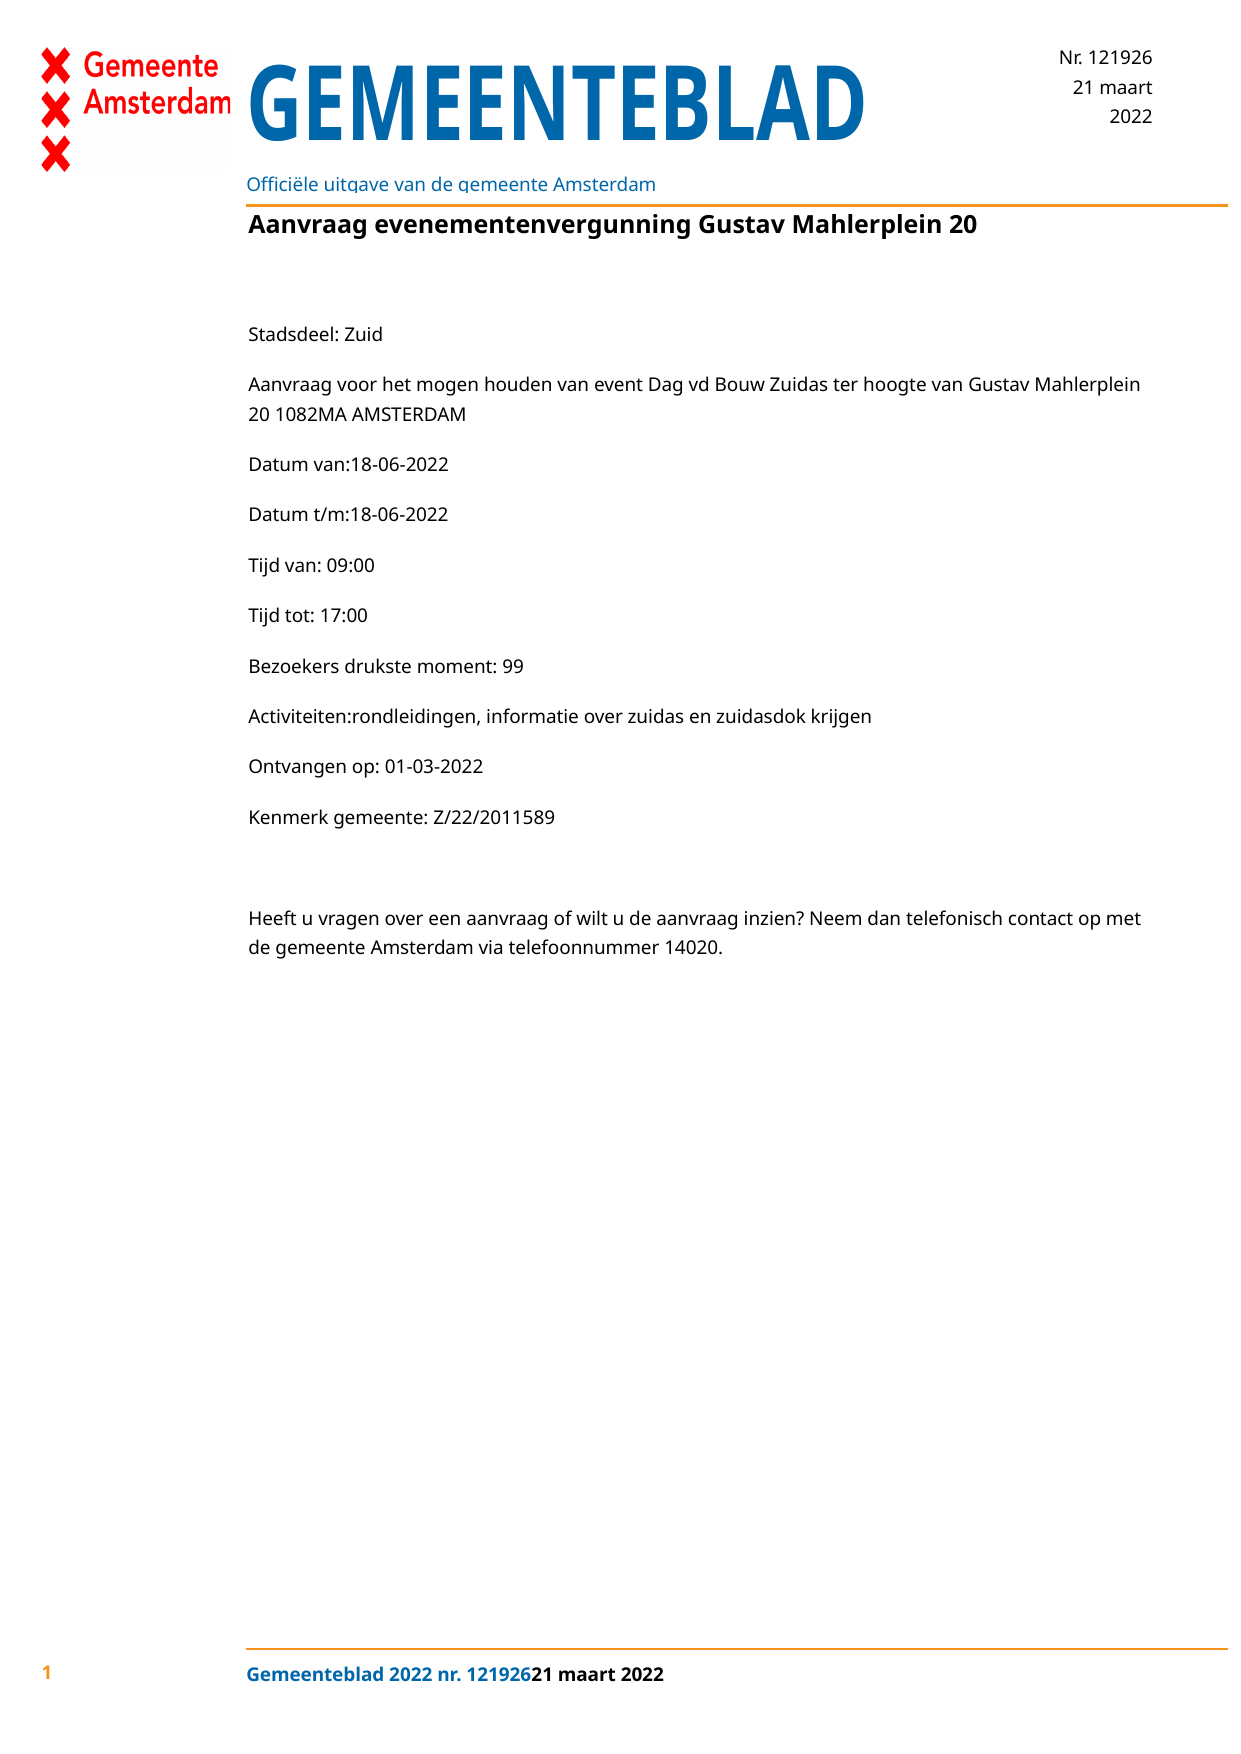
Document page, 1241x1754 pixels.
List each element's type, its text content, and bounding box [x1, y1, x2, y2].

text Heeft u vragen over een aanvraag of wilt u de aanvraag inzien? Neem dan telefonisch contact op met de gemeente Amsterdam via telefoonnummer 14020. [248, 905, 1152, 960]
text Kenmerk gemeente: Z/22/2011589 [248, 804, 1152, 830]
text Activiteiten:rondleidingen, informatie over zuidas en zuidasdok krijgen [248, 703, 1152, 729]
text Aanvraag evenementenvergunning Gustav Mahlerplein 20 [248, 207, 1152, 241]
text Datum van:18-06-2022 [248, 451, 1152, 477]
text Tijd van: 09:00 [248, 552, 1152, 578]
text Stadsdeel: Zuid [248, 321, 1152, 346]
text Datum t/m:18-06-2022 [248, 502, 1152, 527]
text Aanvraag voor het mogen houden van event Dag vd Bouw Zuidas ter hoogte van Gustav Mahlerplein 20 1082MA AMSTERDAM [248, 371, 1152, 426]
picture [41, 47, 231, 172]
text Ontvangen op: 01-03-2022 [248, 754, 1152, 779]
text Tijd tot: 17:00 [248, 602, 1152, 628]
text Bezoekers drukste moment: 99 [248, 653, 1152, 678]
